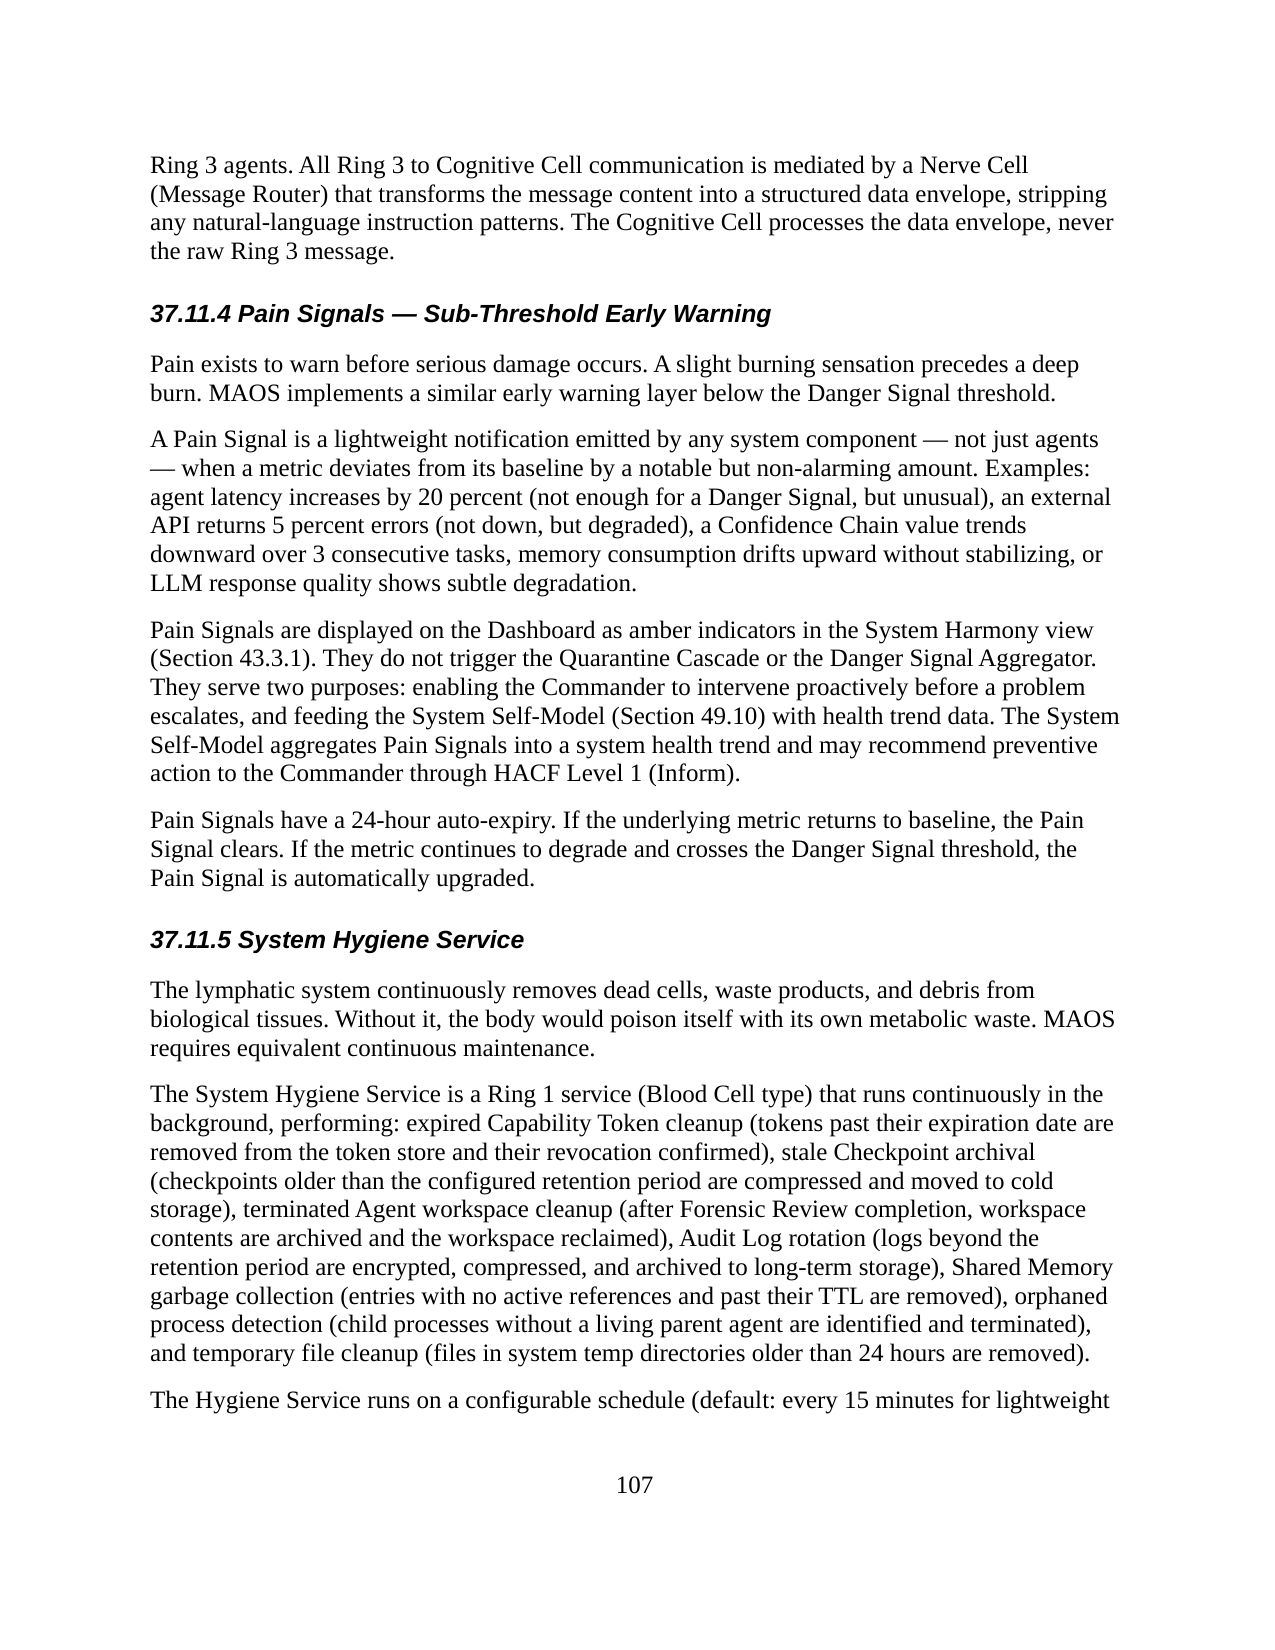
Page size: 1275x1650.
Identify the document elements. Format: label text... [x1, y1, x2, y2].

text The System Hygiene Service is a Ring 1 service (Blood Cell type) that runs continuously in the background, performing: expired Capability Token cleanup (tokens past their expiration date are removed from the token store and their revocation confirmed), stale Checkpoint archival (checkpoints older than the configured retention period are compressed and moved to cold storage), terminated Agent workspace cleanup (after Forensic Review completion, workspace contents are archived and the workspace reclaimed), Audit Log rotation (logs beyond the retention period are encrypted, compressed, and archived to long-term storage), Shared Memory garbage collection (entries with no active references and past their TTL are removed), orphaned process detection (child processes without a living parent agent are identified and terminated), and temporary file cleanup (files in system temp directories older than 24 hours are removed). [150, 1079, 1125, 1367]
text The Hygiene Service runs on a configurable schedule (default: every 15 minutes for lightweight [150, 1385, 1125, 1414]
text Ring 3 agents. All Ring 3 to Cognitive Cell communication is mediated by a Nerve Cell (Message Router) that transforms the message content into a structured data envelope, stripping any natural-language instruction patterns. The Cognitive Cell processes the data envelope, never the raw Ring 3 message. [150, 150, 1125, 265]
text The lymphatic system continuously removes dead cells, waste products, and debris from biological tissues. Without it, the body would poison itself with its own metabolic waste. MAOS requires equivalent continuous maintenance. [150, 975, 1125, 1062]
text Pain Signals are displayed on the Dashboard as amber indicators in the System Harmony view (Section 43.3.1). They do not trigger the Quarantine Cascade or the Danger Signal Aggregator. They serve two purposes: enabling the Commander to intervene proactively before a problem escalates, and feeding the System Self-Model (Section 49.10) with health trend data. The System Self-Model aggregates Pain Signals into a system health trend and may recommend preventive action to the Commander through HACF Level 1 (Inform). [150, 615, 1125, 787]
text Pain exists to warn before serious damage occurs. A slight burning sensation precedes a deep burn. MAOS implements a similar early warning layer below the Danger Signal threshold. [150, 349, 1125, 406]
text Pain Signals have a 24-hour auto-expiry. If the underlying metric returns to baseline, the Pain Signal clears. If the metric continues to degrade and crosses the Danger Signal threshold, the Pain Signal is automatically upgraded. [150, 805, 1125, 891]
subtitle 37.11.5 System Hygiene Service [150, 925, 1125, 954]
subtitle 37.11.4 Pain Signals — Sub-Threshold Early Warning [150, 299, 1125, 327]
text A Pain Signal is a lightweight notification emitted by any system component — not just agents — when a metric deviates from its baseline by a notable but non-alarming amount. Examples: agent latency increases by 20 percent (not enough for a Danger Signal, but unusual), an external API returns 5 percent errors (not down, but degraded), a Confidence Chain value trends downward over 3 consecutive tasks, memory consumption drifts upward without stabilizing, or LLM response quality shows subtle degradation. [150, 424, 1125, 597]
